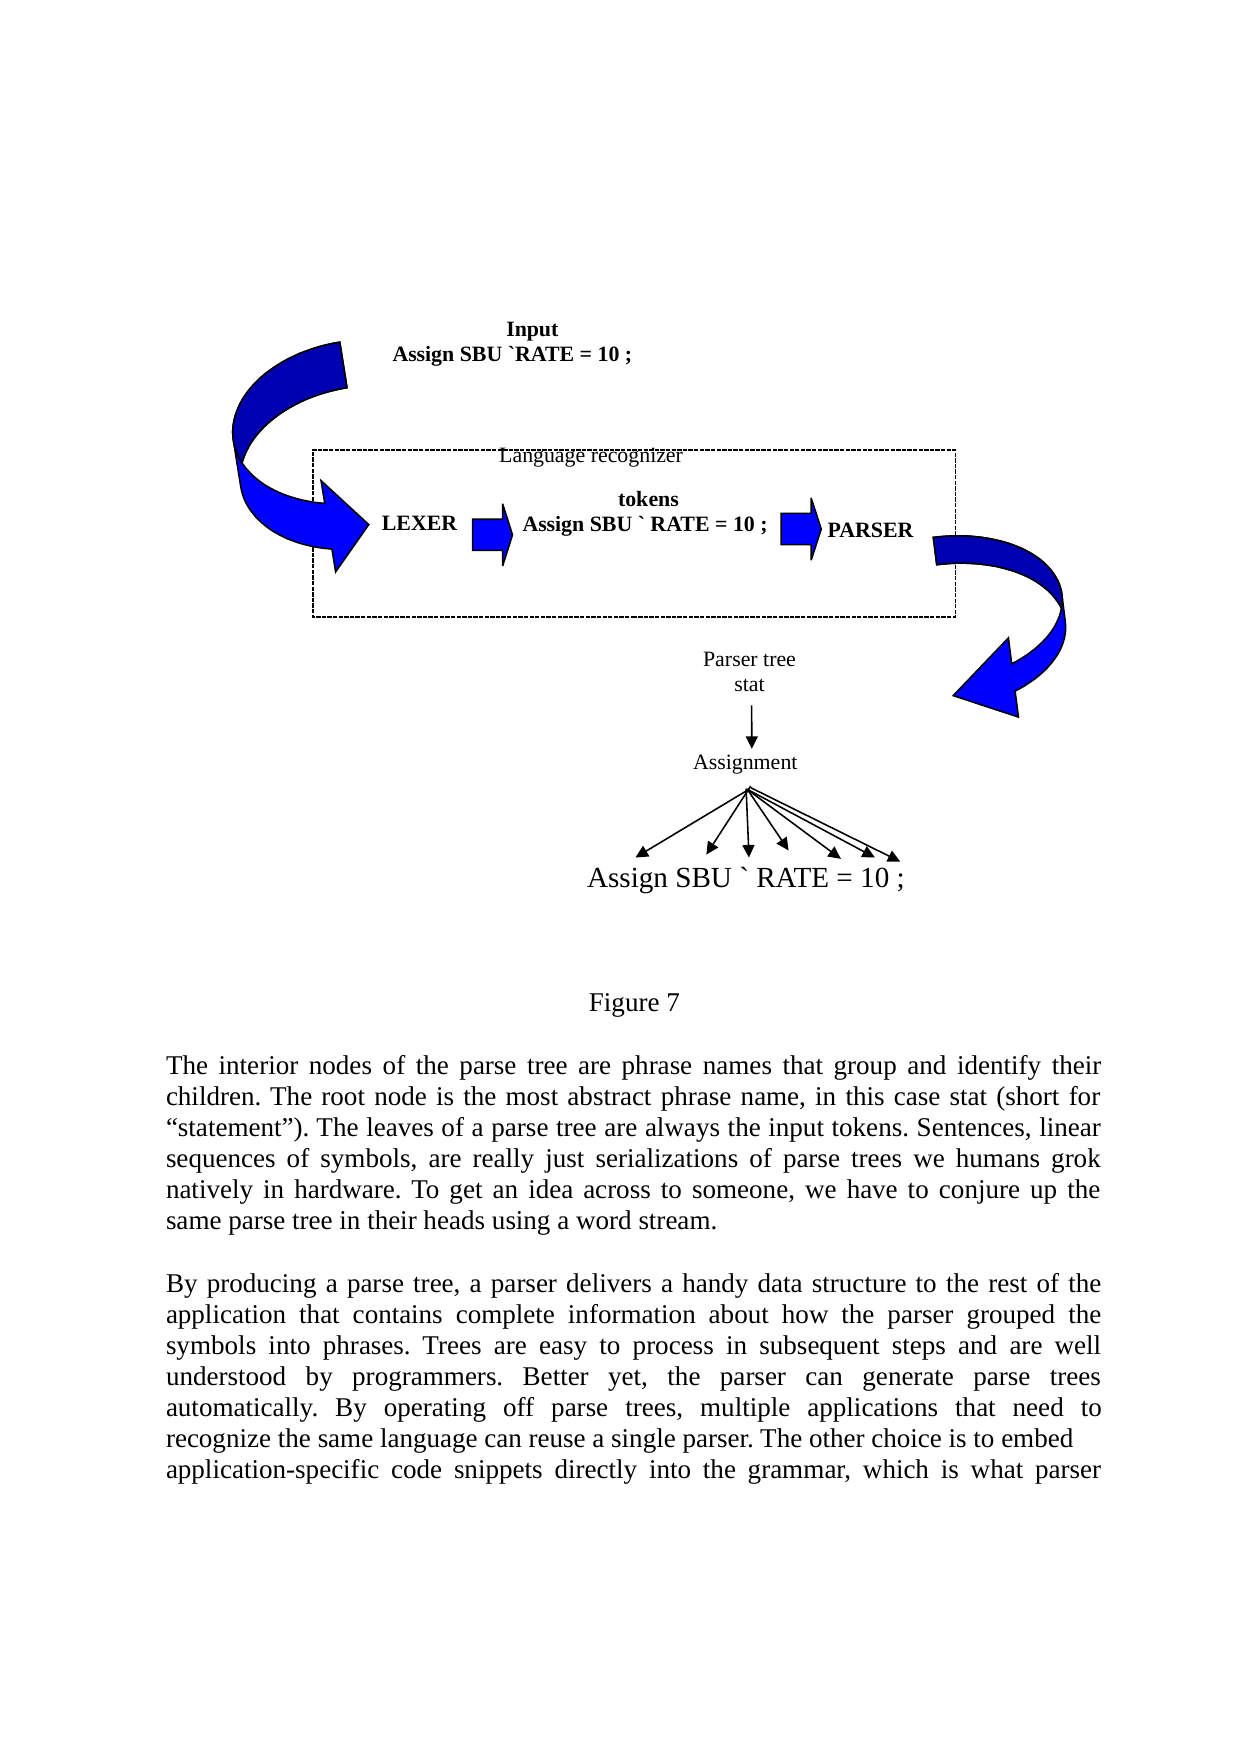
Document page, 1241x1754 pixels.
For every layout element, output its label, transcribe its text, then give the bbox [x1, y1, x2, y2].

text application-specific code snippets directly into the grammar, which is what parser [166, 1454, 1103, 1485]
text By producing a parse tree, a parser delivers a handy data structure to the rest of the application that contains complete information about how the parser grouped the symbols into phrases. Trees are easy to process in subsequent steps and are well understood by programmers. Better yet, the parser can generate parse trees automatically. By operating off parse trees, multiple applications that need to recognize the same language can reuse a single parser. The other choice is to embed [166, 1267, 1103, 1454]
text The interior nodes of the parse tree are phrase names that group and identify their children. The root node is the most abstract phrase name, in this case stat (short for “statement”). The leaves of a parse tree are always the input tokens. Sentences, linear sequences of symbols, are really just serializations of parse trees we humans grok natively in hardware. To get an idea across to someone, we have to conjure up the same parse tree in their heads using a word stream. [166, 1049, 1103, 1236]
text Figure 7 [166, 986, 1103, 1018]
